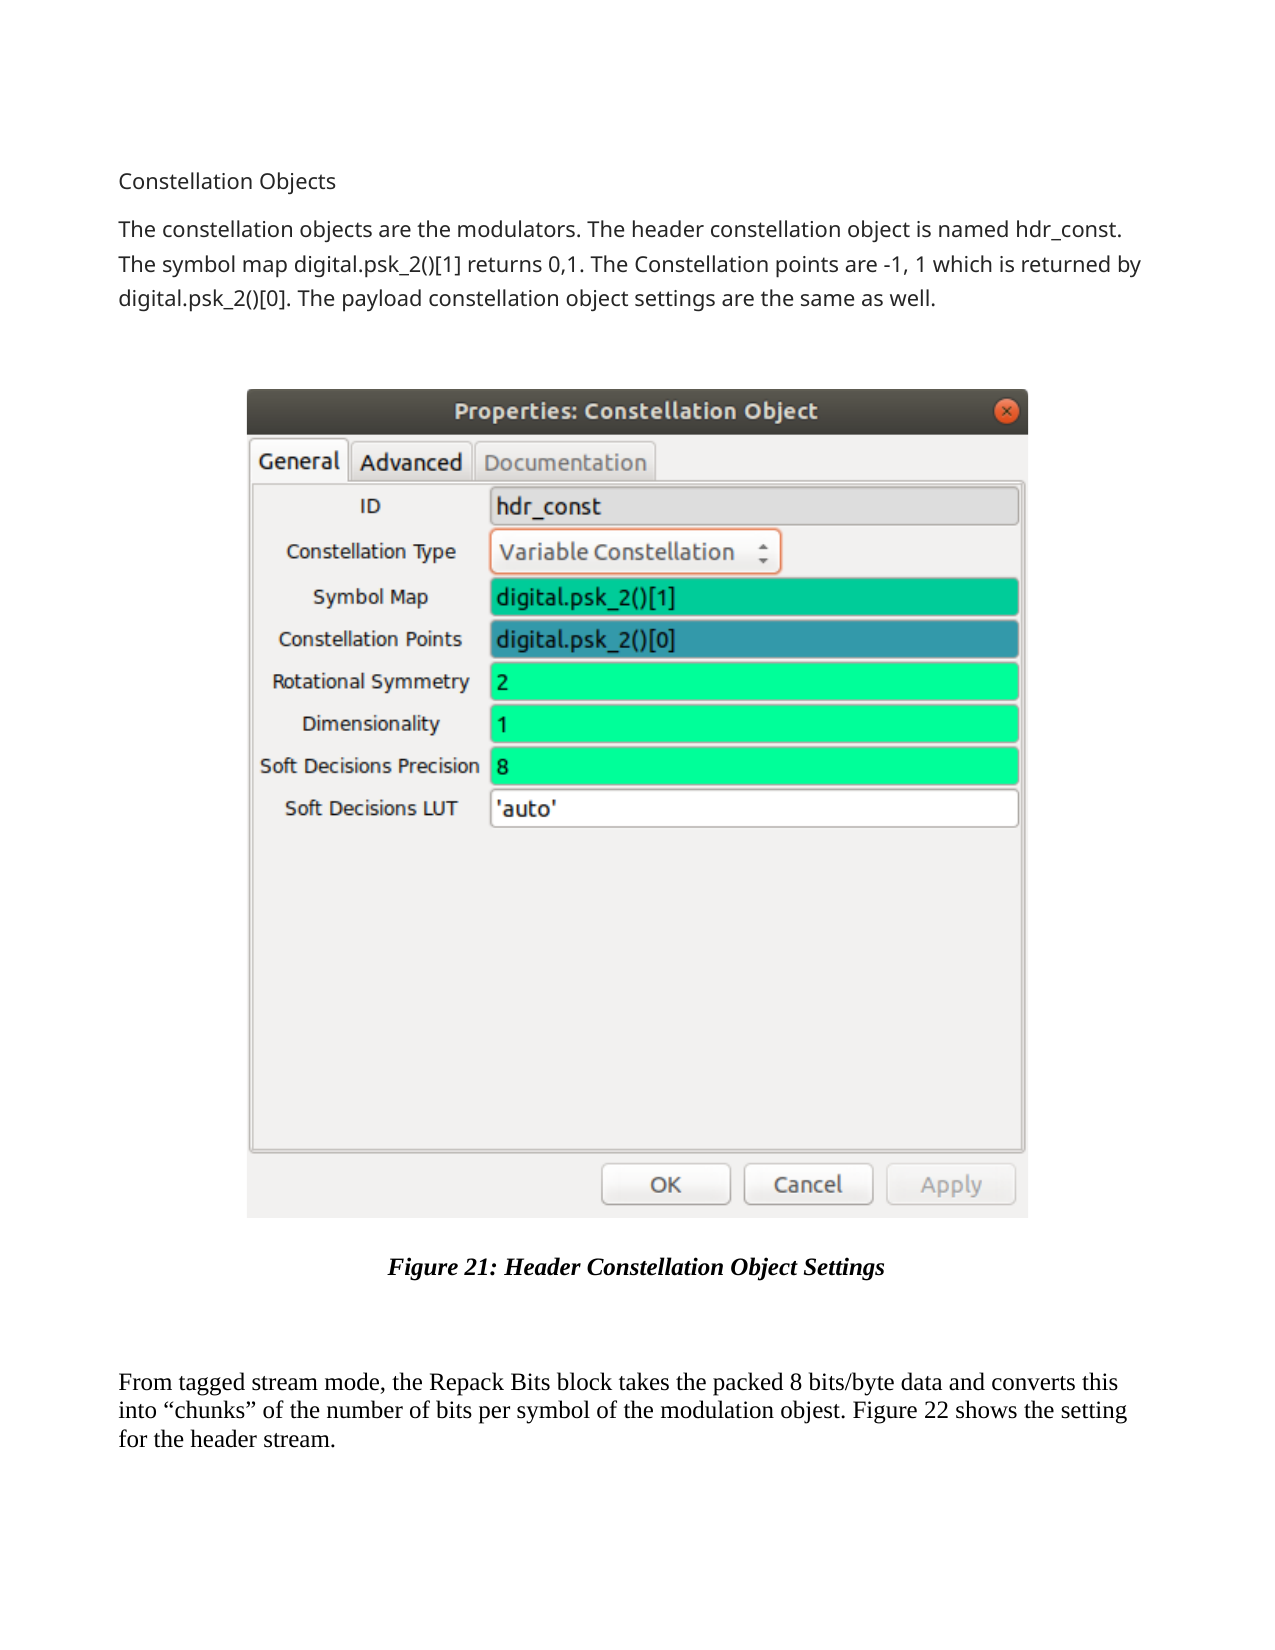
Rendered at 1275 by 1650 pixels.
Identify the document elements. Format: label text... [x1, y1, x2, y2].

text The constellation objects are the modulators. The header constellation object is named hdr_const. The symbol map digital.psk_2()[1] returns 0,1. The Constellation points are -1, 1 which is returned by digital.psk_2()[0]. The payload constellation object settings are the same as well. [118, 214, 1157, 313]
text Figure 21: Header Constellation Object Settings [118, 1252, 1157, 1280]
text Constellation Objects [118, 166, 1157, 196]
text From tagged stream mode, the Repack Bits block takes the packed 8 bits/byte data and converts this into “chunks” of the number of bits per symbol of the modulation objest. Figure 22 shows the setting for the header stream. [118, 1367, 1157, 1453]
picture [246, 389, 1029, 1218]
